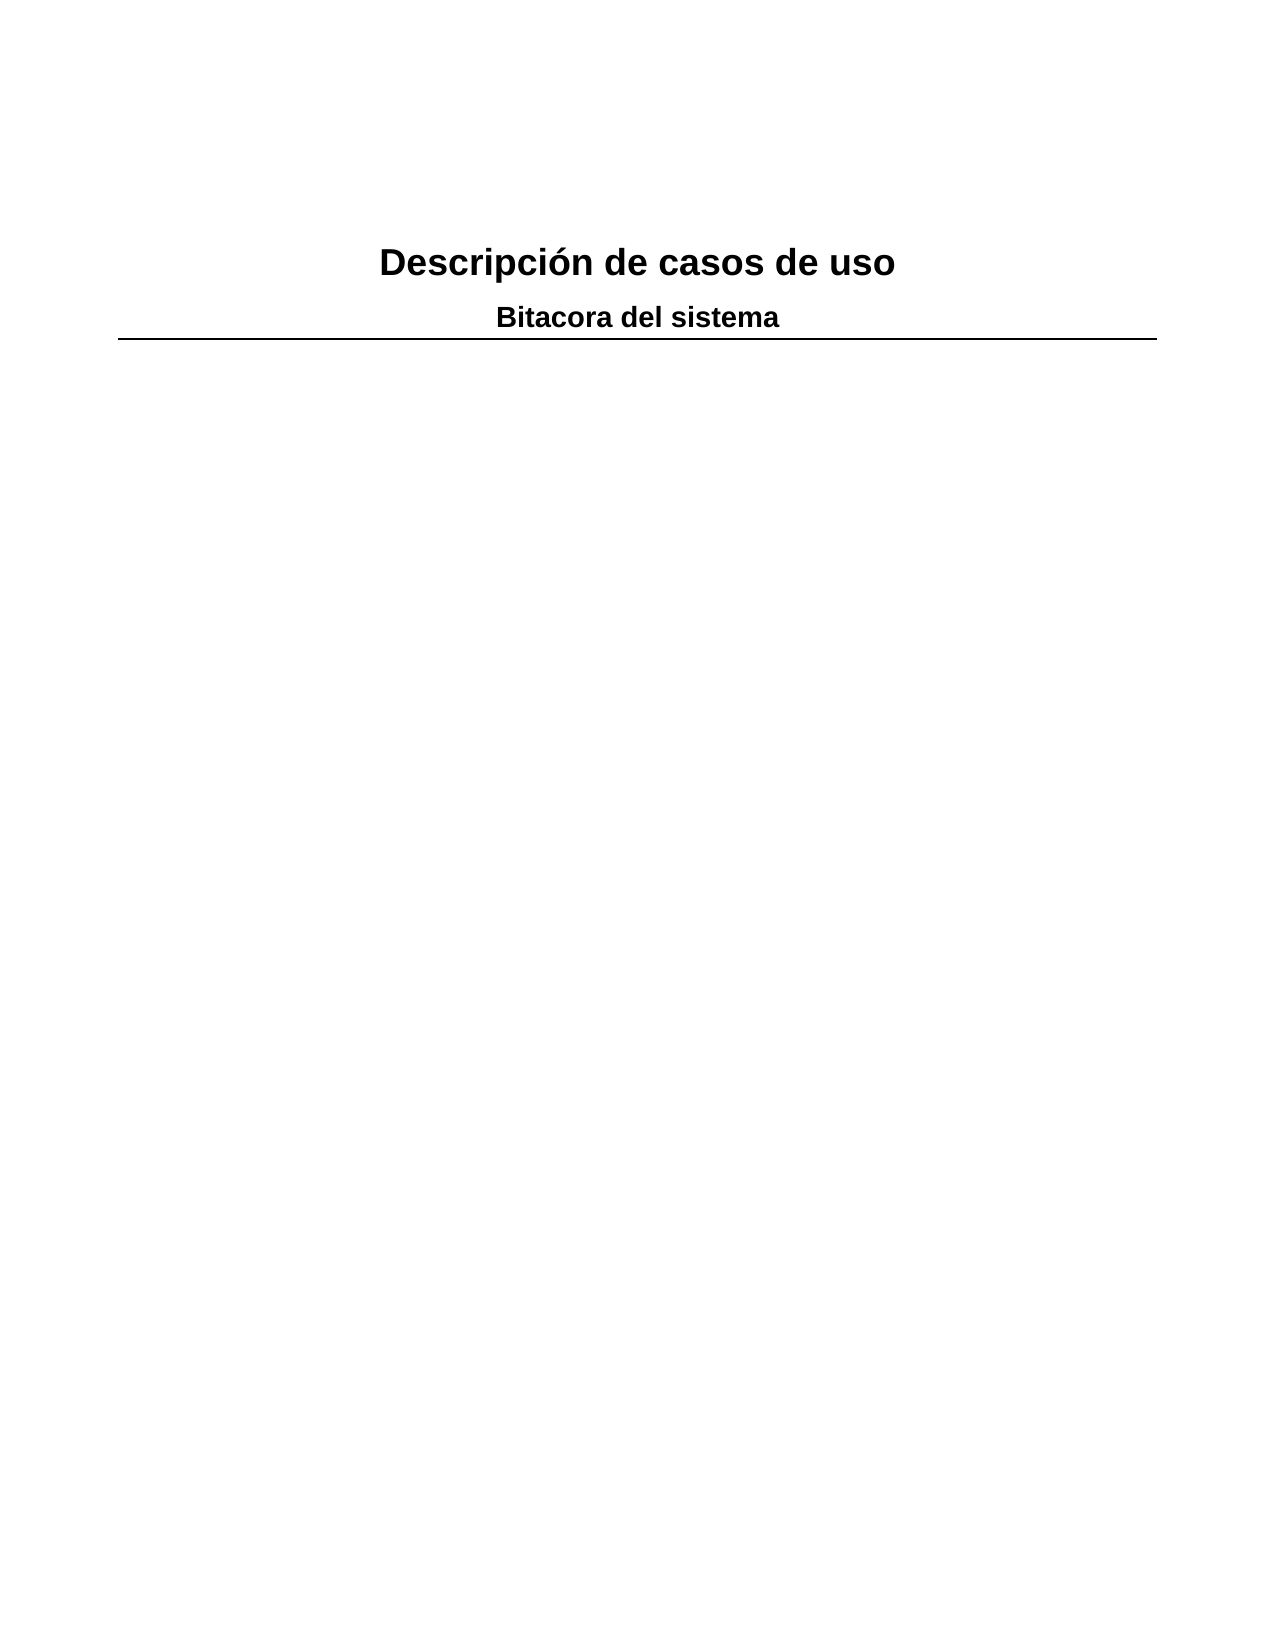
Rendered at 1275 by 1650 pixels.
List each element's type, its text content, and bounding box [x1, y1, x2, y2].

text Descripción de casos de uso [118, 241, 1157, 284]
text Bitacora del sistema [118, 296, 1157, 338]
